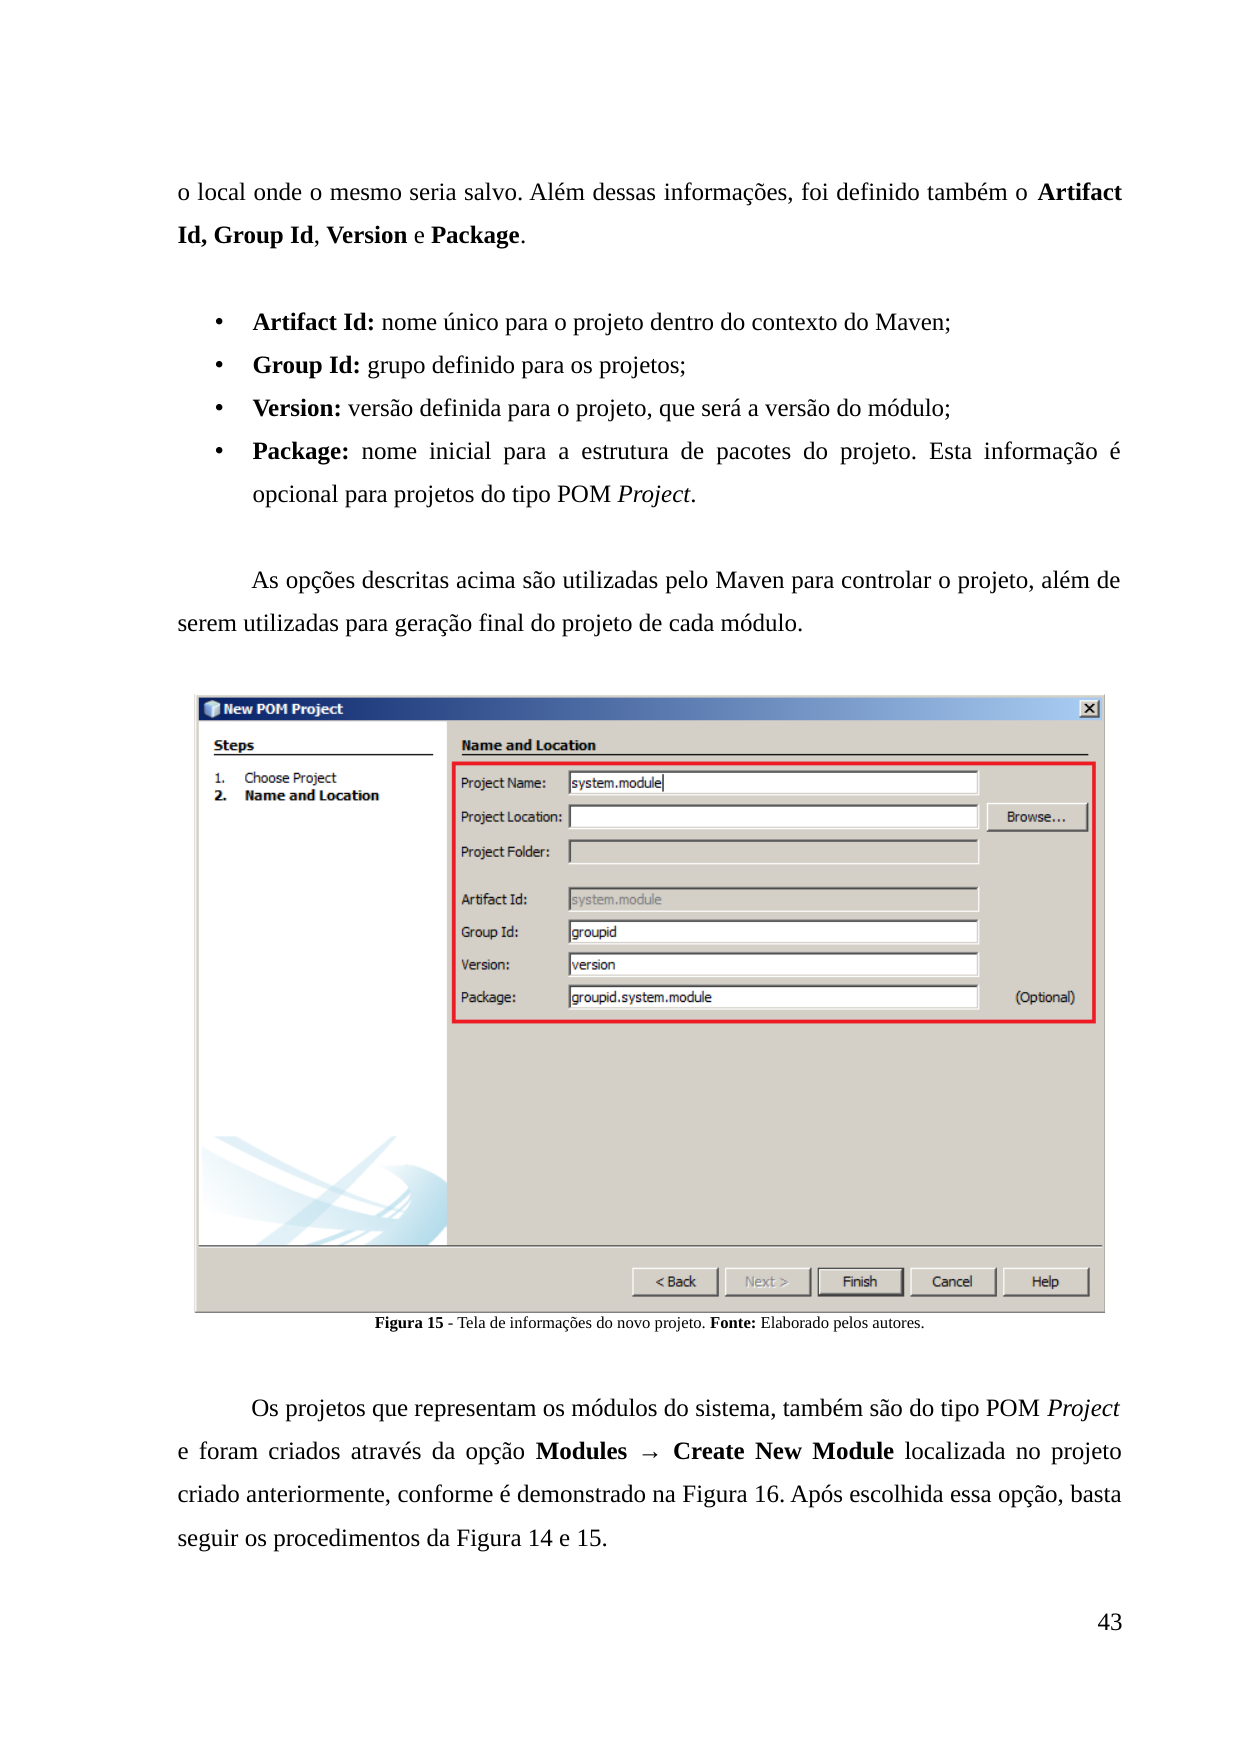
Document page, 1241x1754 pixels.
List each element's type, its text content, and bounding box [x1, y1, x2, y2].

text Figura 15 - Tela de informações do novo projeto. Fonte: Elaborado pelos autores. [177, 1313, 1122, 1332]
text Os projetos que representam os módulos do sistema, também são do tipo POM Project e foram criados através da opção Modules → Create New Module localizada no projeto criado anteriormente, conforme é demonstrado na Figura 16. Após escolhida essa opção, basta seguir os procedimentos da Figura 14 e 15. [177, 1393, 1122, 1551]
list Artifact Id: nome único para o projeto dentro do contexto do Maven; [215, 307, 1122, 335]
text o local onde o mesmo seria salvo. Além dessas informações, foi definido também o Artifact Id, Group Id, Version e Package. [177, 177, 1122, 249]
list Group Id: grupo definido para os projetos; [215, 350, 1122, 378]
text As opções descritas acima são utilizadas pelo Maven para controlar o projeto, além de serem utilizadas para geração final do projeto de cada módulo. [177, 565, 1122, 637]
list Version: versão definida para o projeto, que será a versão do módulo; [215, 393, 1122, 422]
list Package: nome inicial para a estrutura de pacotes do projeto. Esta informação é opcional para projetos do tipo POM Project. [215, 436, 1122, 508]
picture [194, 694, 1105, 1313]
